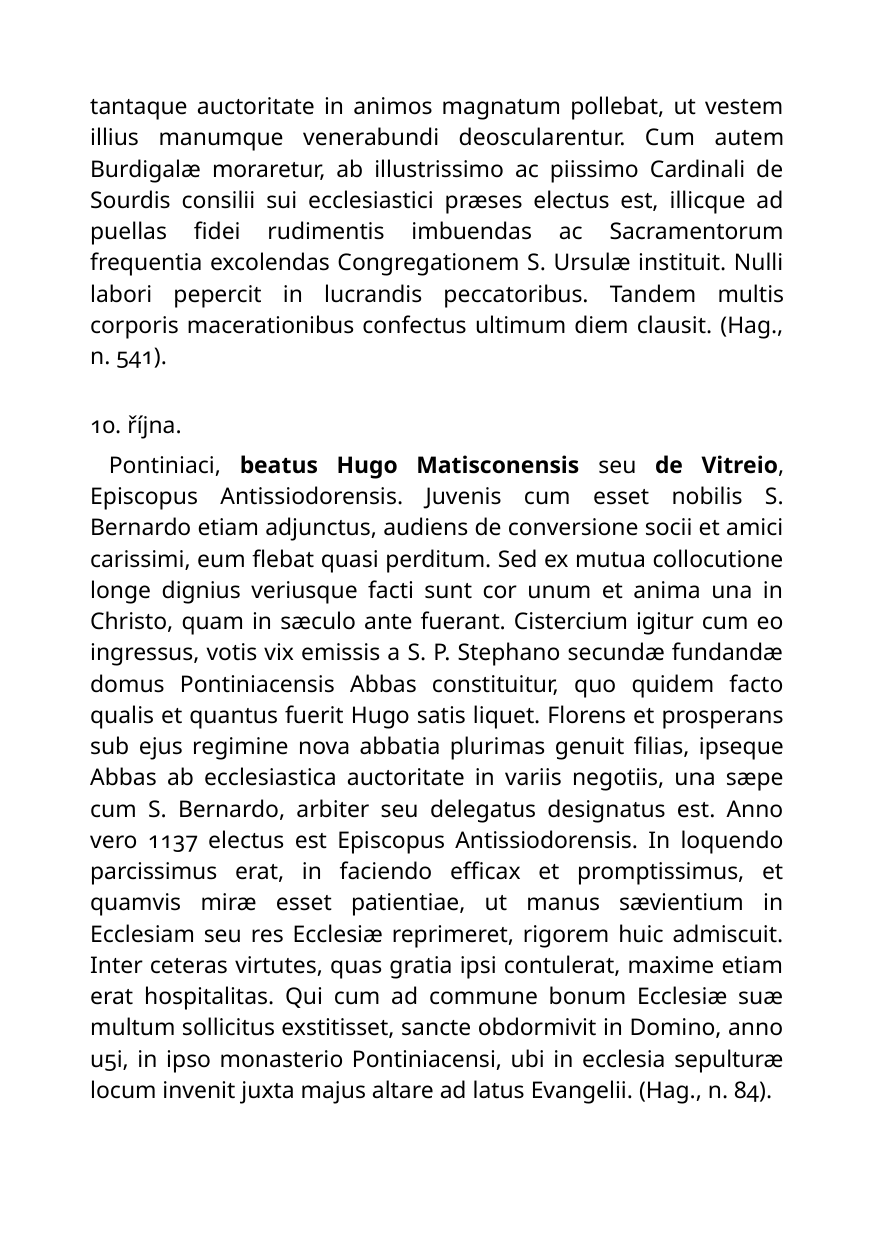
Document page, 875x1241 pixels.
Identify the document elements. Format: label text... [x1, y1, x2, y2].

text tantaque auctoritate in animos magnatum pollebat, ut vestem illius manumque venerabundi deoscula­rentur. Cum autem Burdigalæ moraretur, ab illustrissimo ac piissimo Cardinali de Sourdis consilii sui ecclesiastici præses electus est, illicque ad puellas fidei rudimentis imbuendas ac Sacramentorum frequentia excolendas Congregationem S. Ursulæ instituit. Nulli labori pepercit in lucrandis pecca­toribus. Tandem multis corporis macerationibus confectus ultimum diem clausit. (Hag., n. 541). [90, 90, 784, 371]
text 10. října. [90, 408, 784, 440]
text Pontiniaci, beatus Hugo Matisconensis seu de Vitreio, Episcopus Antissiodorensis. Juvenis cum esset nobilis S. Bernardo etiam adjunctus, audiens de conversione socii et amici carissimi, eum flebat quasi perditum. Sed ex mutua collocutione longe dignius veriusque facti sunt cor unum et anima una in Christo, quam in sæculo ante fuerant. Cistercium igitur cum eo ingressus, votis vix emissis a S. P. Stephano secundæ fundandæ domus Pontiniacensis Abbas constituitur, quo quidem facto qualis et quantus fuerit Hugo satis liquet. Florens et prosperans sub ejus regimine nova abbatia pluri­mas genuit filias, ipseque Abbas ab ecclesiastica auctoritate in variis negotiis, una sæpe cum S. Bernardo, arbiter seu delegatus designatus est. Anno vero 1137 electus est Episcopus Antissiodorensis. In loquendo parcissimus erat, in faciendo efficax et promptissimus, et quamvis miræ esset patientiae, ut manus sævientium in Ecclesiam seu res Ecclesiæ reprimeret, rigorem huic admiscuit. Inter ceteras virtutes, quas gratia ipsi contulerat, maxime etiam erat hospitalitas. Qui cum ad commune bonum Ecclesiæ suæ multum sollicitus exstitisset, sancte obdormivit in Domino, anno u5i, in ipso monasterio Pontiniacensi, ubi in ecclesia sepulturæ locum invenit juxta majus altare ad latus Evangelii. (Hag., n. 84). [90, 449, 784, 1105]
